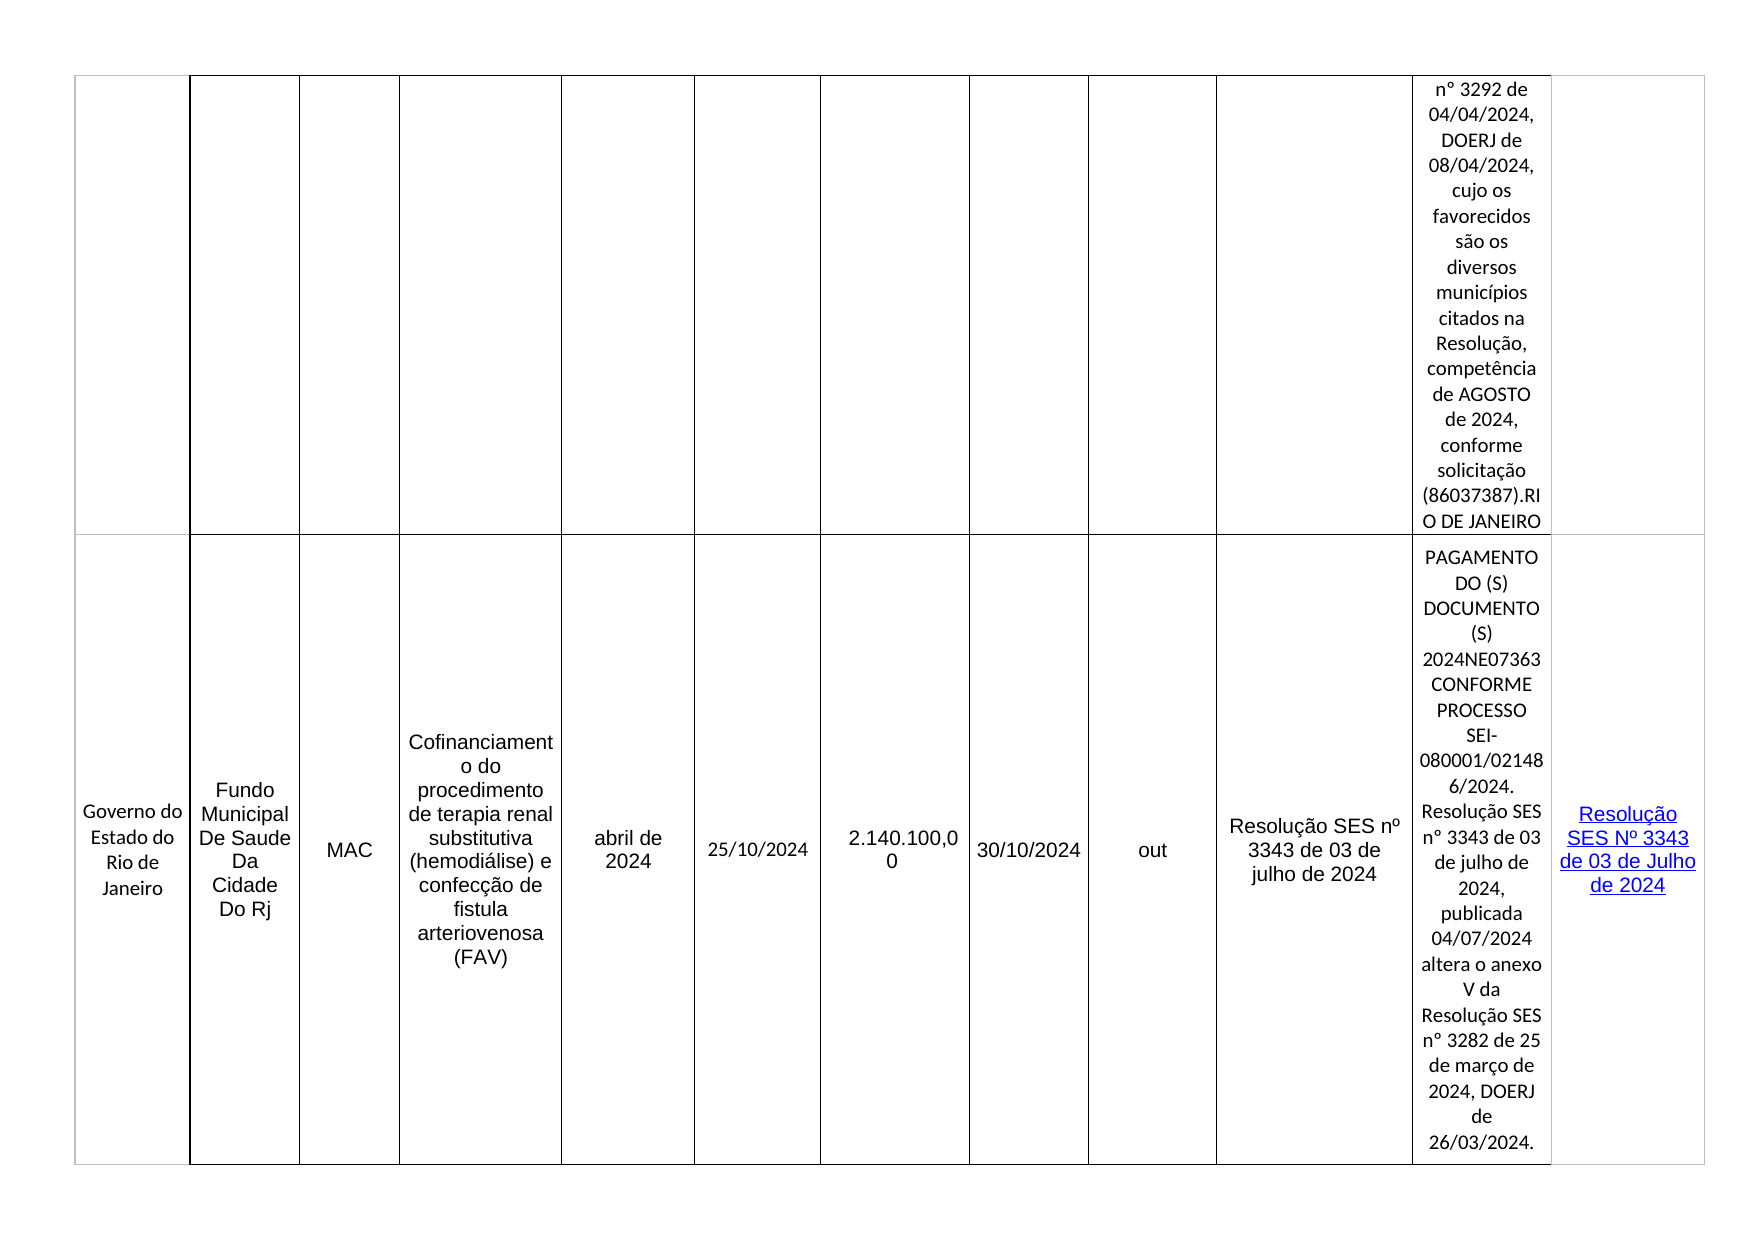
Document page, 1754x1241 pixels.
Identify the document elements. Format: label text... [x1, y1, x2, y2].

table_cell Governo do Estado do Rio de Janeiro [76, 535, 189, 1164]
table_cell [562, 76, 694, 533]
table_cell [191, 76, 299, 533]
table_cell Cofinanciamento do procedimento de terapia renal substitutiva (hemodiálise) e confecção de fistula arteriovenosa (FAV) [400, 535, 561, 1164]
table_cell [300, 76, 399, 533]
table_cell [1089, 76, 1216, 533]
table_cell out [1089, 535, 1216, 1164]
table_cell [821, 76, 969, 533]
table_cell 2.140.100,00 [821, 535, 969, 1164]
table_cell Fundo Municipal De Saude Da Cidade Do Rj [191, 535, 299, 1164]
table_cell MAC [300, 535, 399, 1164]
table_cell [76, 76, 189, 533]
table_cell [970, 76, 1088, 533]
table_cell Resolução SES nº 3343 de 03 de julho de 2024 [1217, 535, 1412, 1164]
table_cell [695, 76, 820, 533]
table_cell 25/10/2024 [695, 535, 820, 1164]
table_cell [1217, 76, 1412, 533]
table_cell [400, 76, 561, 533]
table_cell [1552, 76, 1704, 533]
table_cell PAGAMENTO DO (S) DOCUMENTO (S) 2024NE07363 CONFORME PROCESSO SEI-080001/021486/2024. Resolução SES nº 3343 de 03 de julho de 2024, publicada 04/07/2024 altera o anexo V da Resolução SES nº 3282 de 25 de março de 2024, DOERJ de 26/03/2024. [1413, 535, 1551, 1164]
table_cell nº 3292 de 04/04/2024, DOERJ de 08/04/2024, cujo os favorecidos são os diversos municípios citados na Resolução, competência de AGOSTO de 2024, conforme solicitação (86037387).RIO DE JANEIRO [1413, 76, 1551, 533]
table_cell Resolução SES Nº 3343 de 03 de Julho de 2024 [1552, 535, 1704, 1164]
table_cell 30/10/2024 [970, 535, 1088, 1164]
table_cell abril de 2024 [562, 535, 694, 1164]
